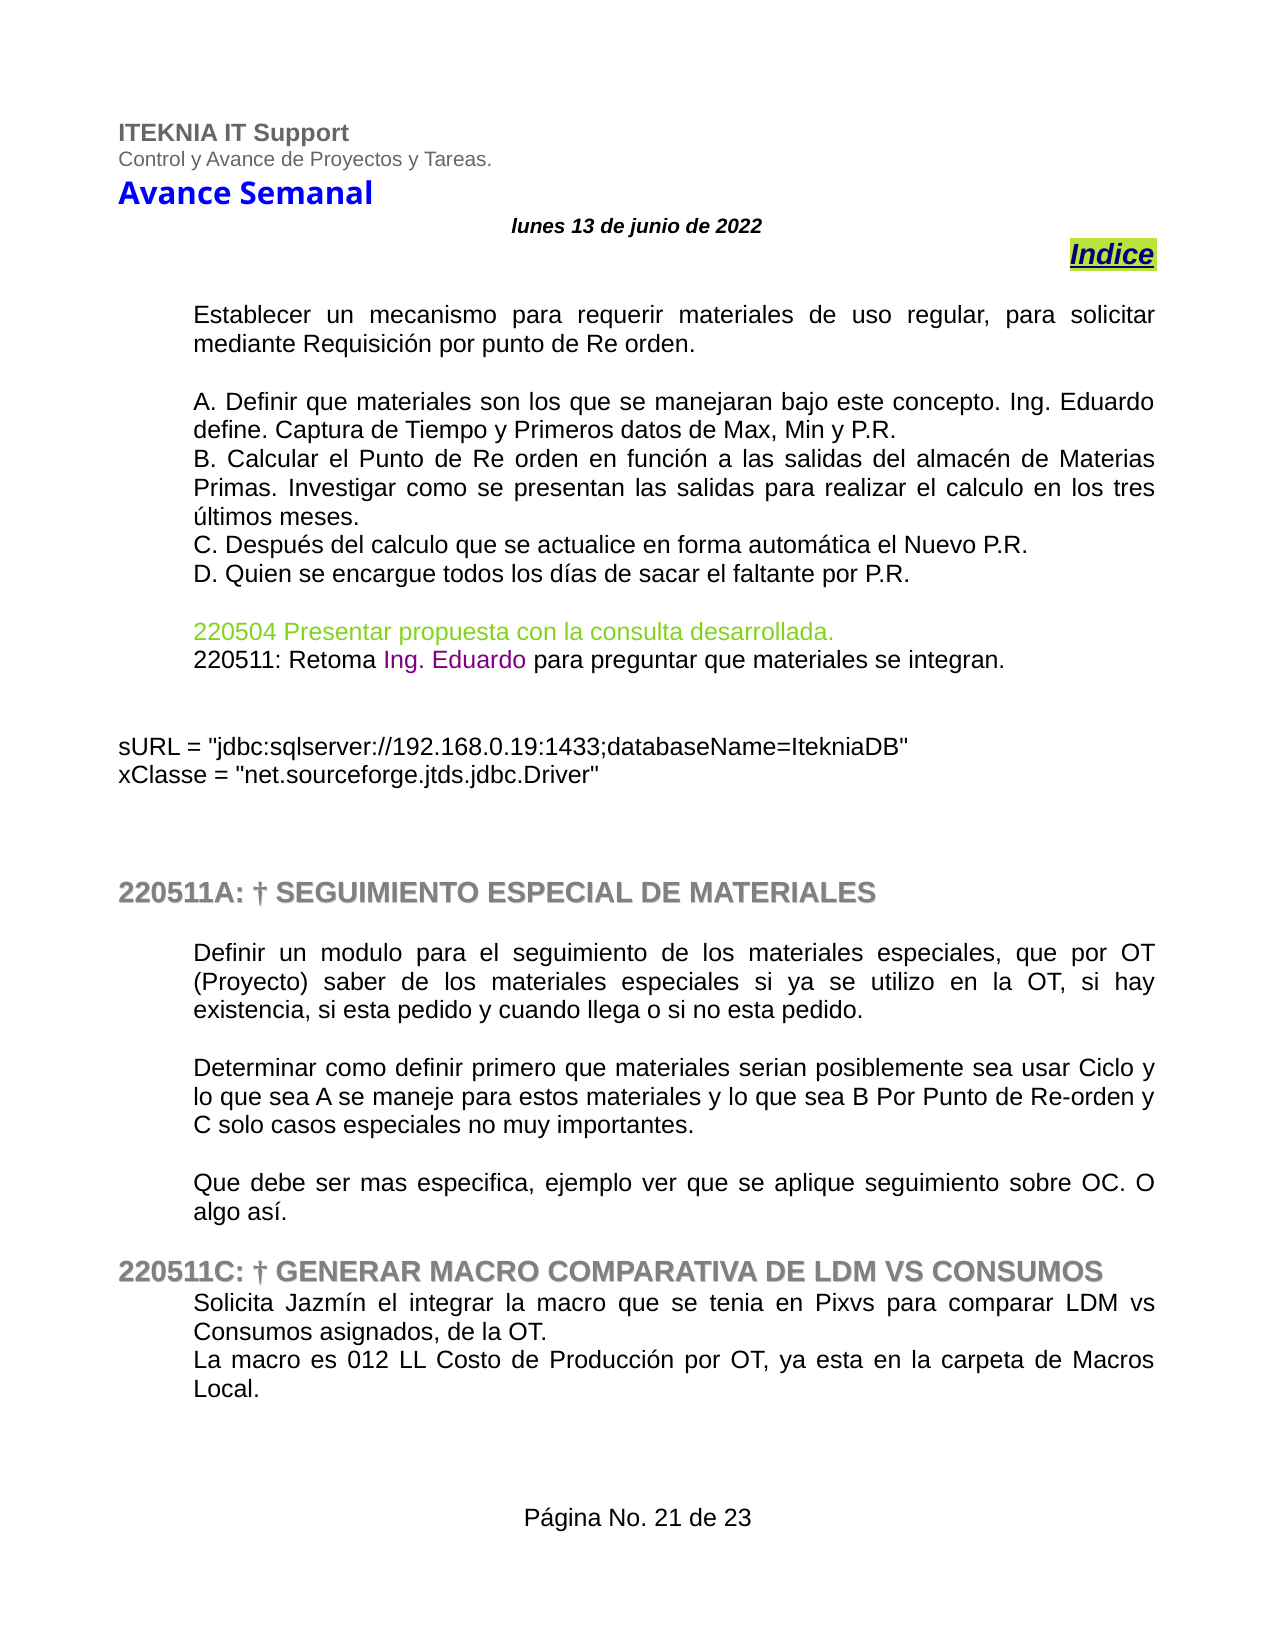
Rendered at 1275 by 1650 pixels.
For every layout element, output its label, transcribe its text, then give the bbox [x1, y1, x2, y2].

text D. Quien se encargue todos los días de sacar el faltante por P.R. [193, 559, 1157, 588]
text xClasse = "net.sourceforge.jtds.jdbc.Driver" [118, 760, 1157, 789]
subtitle 220511C: † GENERAR MACRO COMPARATIVA DE LDM VS CONSUMOS [118, 1254, 1157, 1288]
text Determinar como definir primero que materiales serian posiblemente sea usar Ciclo y lo que sea A se maneje para estos materiales y lo que sea B Por Punto de Re-orden y C solo casos especiales no muy importantes. [193, 1053, 1157, 1139]
text Solicita Jazmín el integrar la macro que se tenia en Pixvs para comparar LDM vs Consumos asignados, de la OT. [193, 1288, 1157, 1345]
text 220511: Retoma Ing. Eduardo para preguntar que materiales se integran. [193, 645, 1157, 674]
text 220504 Presentar propuesta con la consulta desarrollada. [193, 617, 1157, 645]
text sURL = "jdbc:sqlserver://192.168.0.19:1433;databaseName=ItekniaDB" [118, 732, 1157, 760]
text C. Después del calculo que se actualice en forma automática el Nuevo P.R. [193, 530, 1157, 559]
text B. Calcular el Punto de Re orden en función a las salidas del almacén de Materias Primas. Investigar como se presentan las salidas para realizar el calculo en los tres últimos meses. [193, 444, 1157, 530]
text Definir un modulo para el seguimiento de los materiales especiales, que por OT (Proyecto) saber de los materiales especiales si ya se utilizo en la OT, si hay existencia, si esta pedido y cuando llega o si no esta pedido. [193, 938, 1157, 1024]
text A. Definir que materiales son los que se manejaran bajo este concepto. Ing. Eduardo define. Captura de Tiempo y Primeros datos de Max, Min y P.R. [193, 387, 1157, 444]
text Establecer un mecanismo para requerir materiales de uso regular, para solicitar mediante Requisición por punto de Re orden. [193, 300, 1157, 358]
text La macro es 012 LL Costo de Producción por OT, ya esta en la carpeta de Macros Local. [193, 1345, 1157, 1403]
subtitle 220511A: † SEGUIMIENTO ESPECIAL DE MATERIALES [118, 875, 1157, 909]
text Que debe ser mas especifica, ejemplo ver que se aplique seguimiento sobre OC. O algo así. [193, 1168, 1157, 1225]
